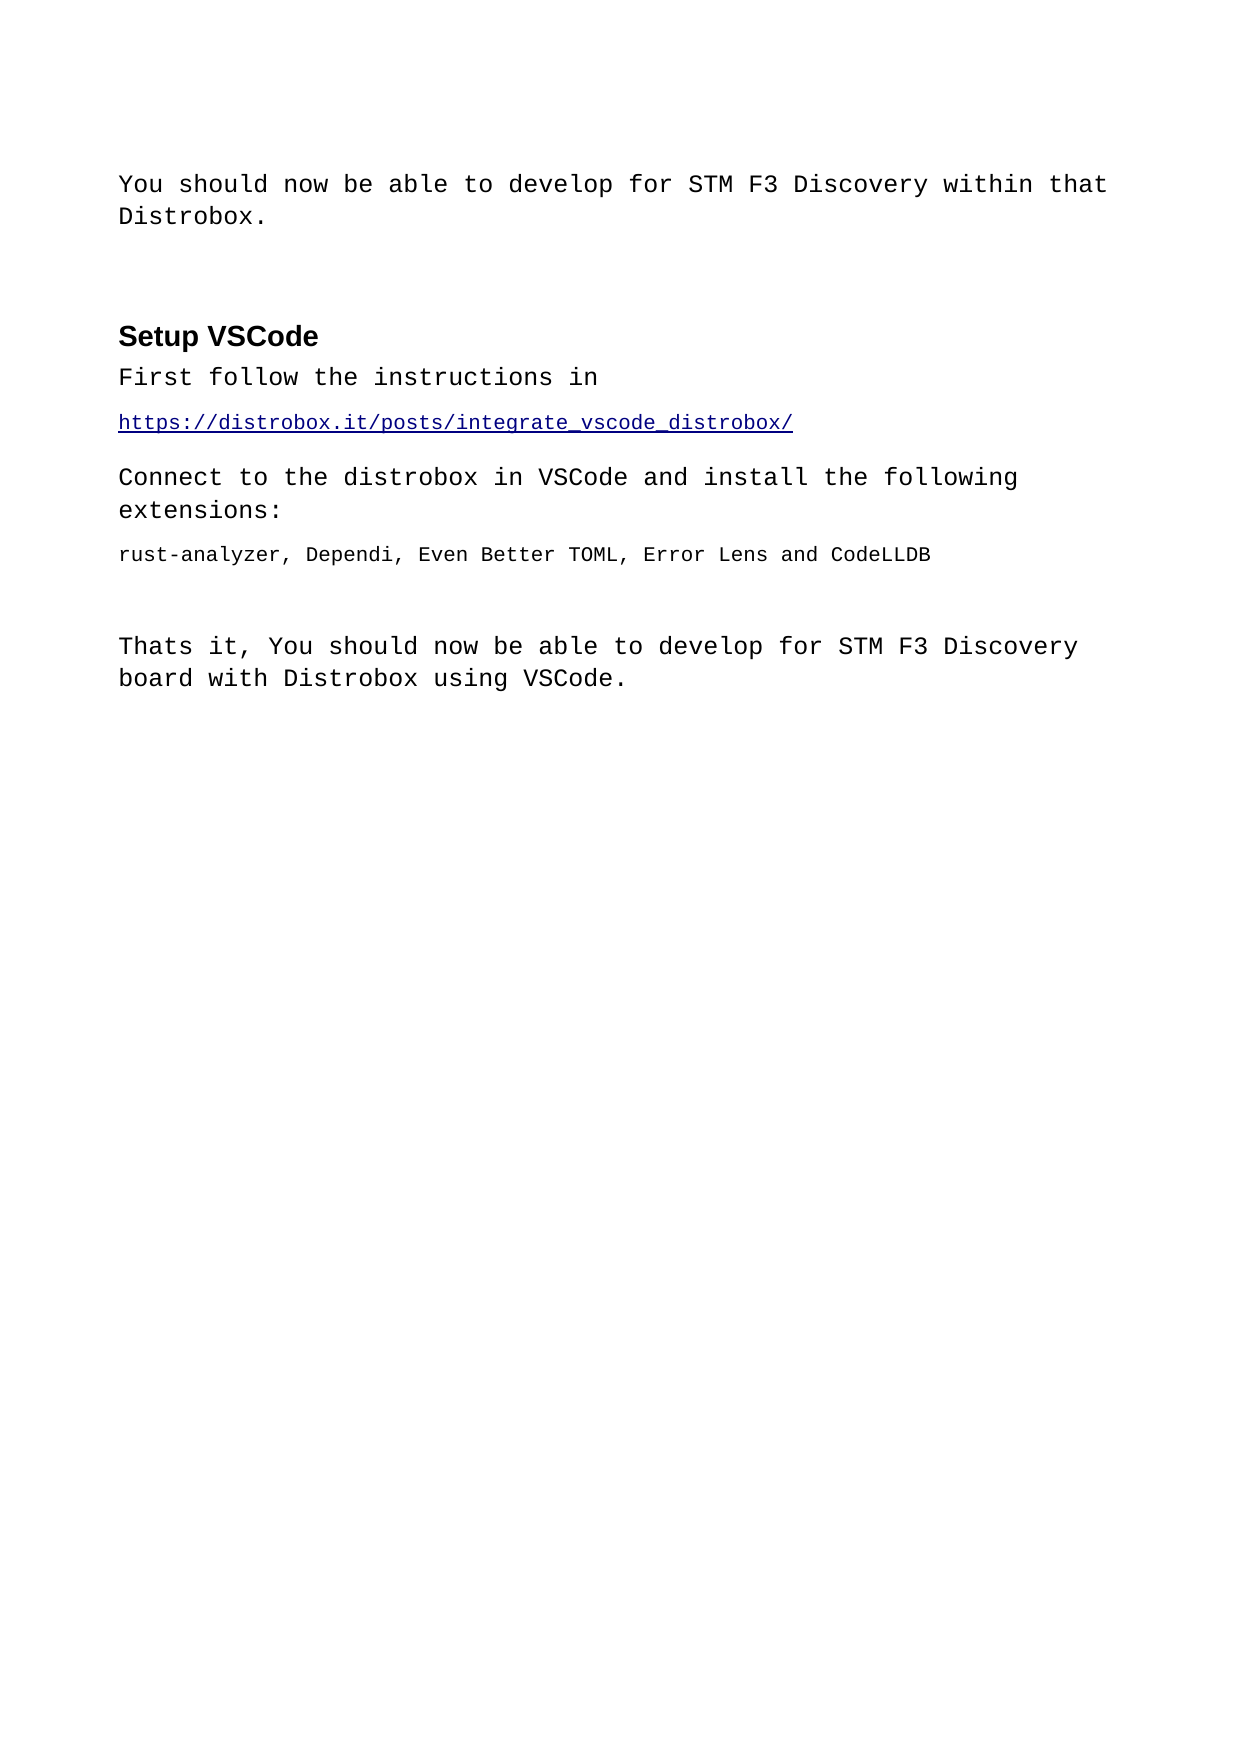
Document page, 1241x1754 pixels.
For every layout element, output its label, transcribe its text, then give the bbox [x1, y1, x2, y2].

text rust-analyzer, Dependi, Even Better TOML, Error Lens and CodeLLDB [118, 544, 1122, 568]
text You should now be able to develop for STM F3 Discovery within that Distrobox. [118, 171, 1122, 232]
subtitle Setup VSCode [118, 318, 1122, 352]
text Connect to the distrobox in VSCode and install the following extensions: [118, 465, 1122, 526]
text https://distrobox.it/posts/integrate_vscode_distrobox/ [118, 412, 1122, 435]
text Thats it, You should now be able to develop for STM F3 Discovery board with Distrobox using VSCode. [118, 633, 1122, 694]
text First follow the instructions in [118, 364, 1122, 393]
